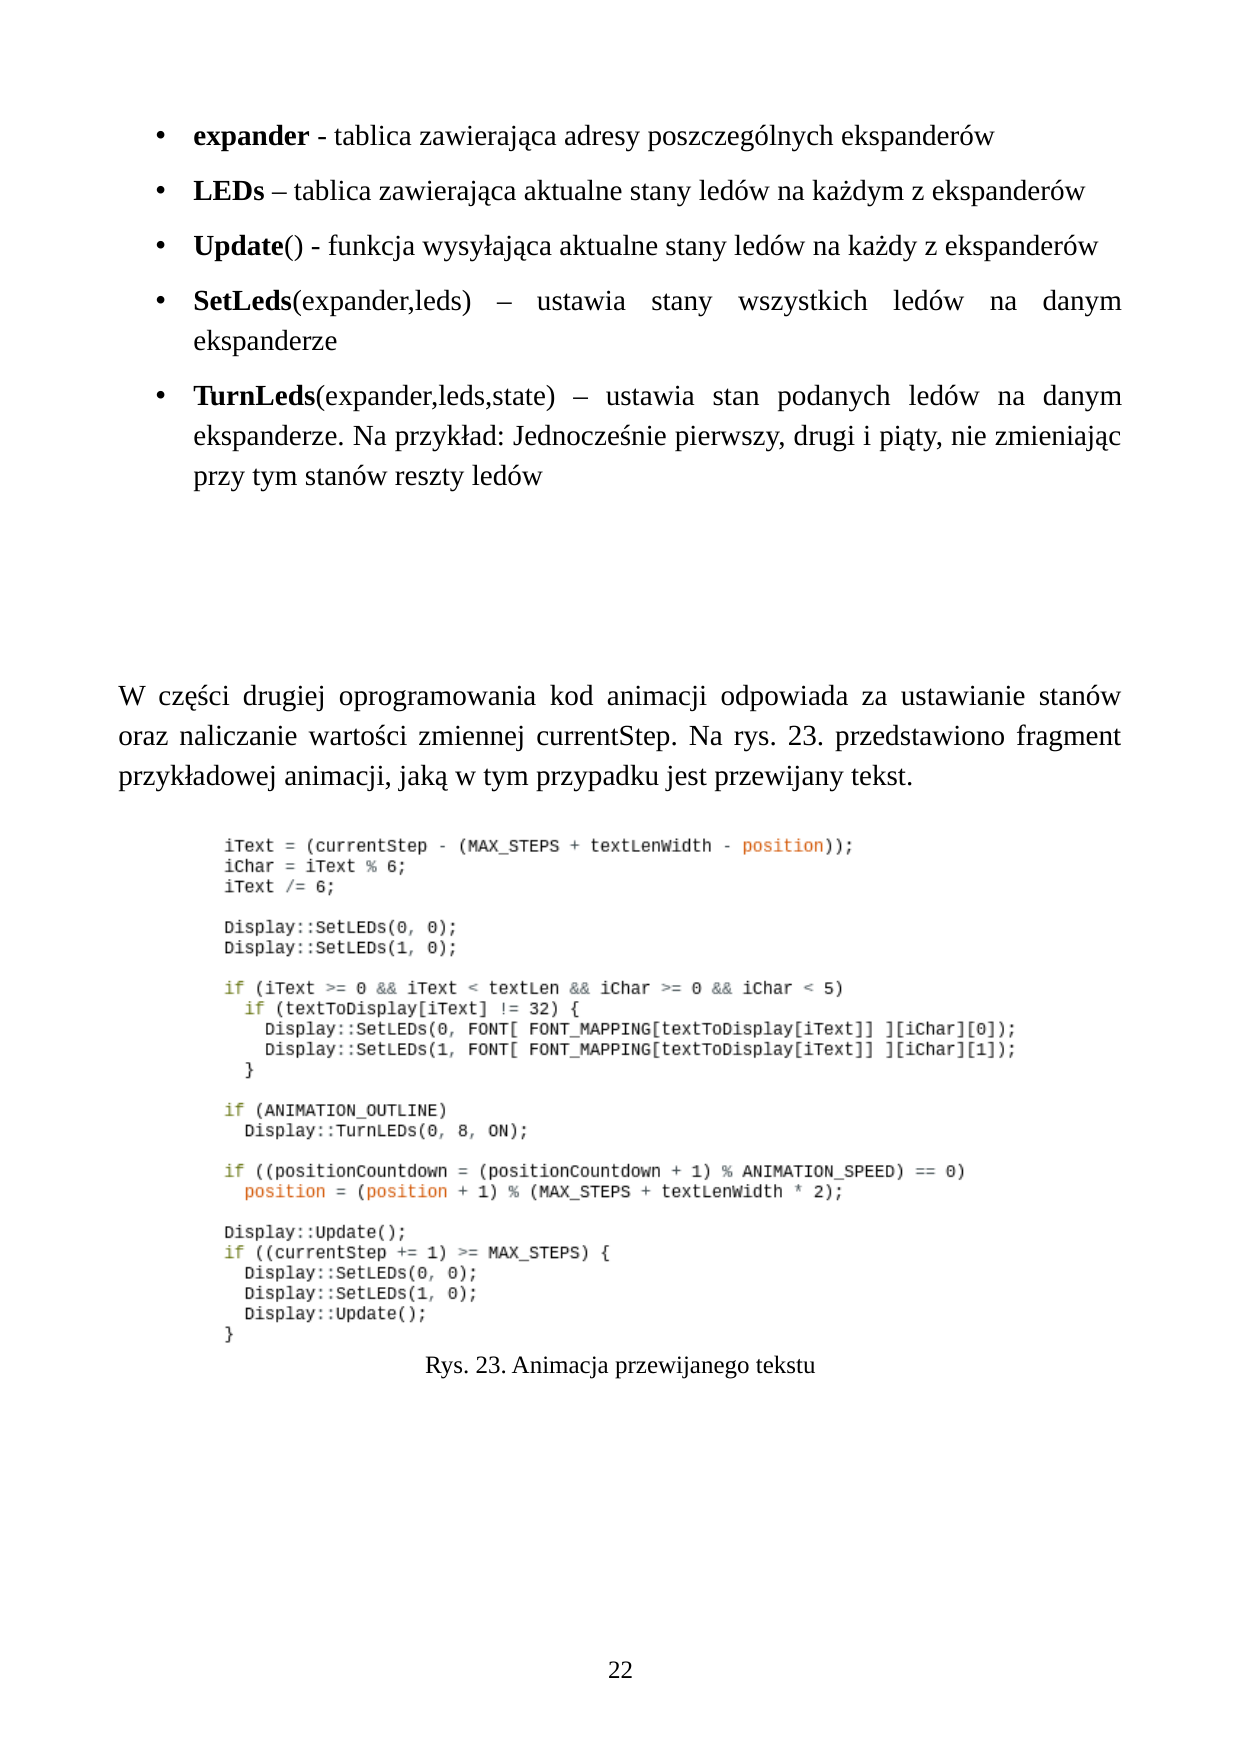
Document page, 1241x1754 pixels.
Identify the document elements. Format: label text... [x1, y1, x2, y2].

list TurnLeds(expander,leds,state) – ustawia stan podanych ledów na danym ekspanderze. Na przykład: Jednocześnie pierwszy, drugi i piąty, nie zmieniając przy tym stanów reszty ledów [156, 378, 1122, 492]
list expander - tablica zawierająca adresy poszczególnych ekspanderów [156, 118, 1122, 152]
text W części drugiej oprogramowania kod animacji odpowiada za ustawianie stanów oraz naliczanie wartości zmiennej currentStep. Na rys. 23. przedstawiono fragment przykładowej animacji, jaką w tym przypadku jest przewijany tekst. [118, 678, 1122, 792]
list Update() - funkcja wysyłająca aktualne stany ledów na każdy z ekspanderów [156, 228, 1122, 262]
text Rys. 23. Animacja przewijanego tekstu [229, 1350, 1011, 1379]
list SetLeds(expander,leds) – ustawia stany wszystkich ledów na danym ekspanderze [156, 283, 1122, 357]
list LEDs – tablica zawierająca aktualne stany ledów na każdym z ekspanderów [156, 173, 1122, 207]
picture [220, 833, 1020, 1350]
